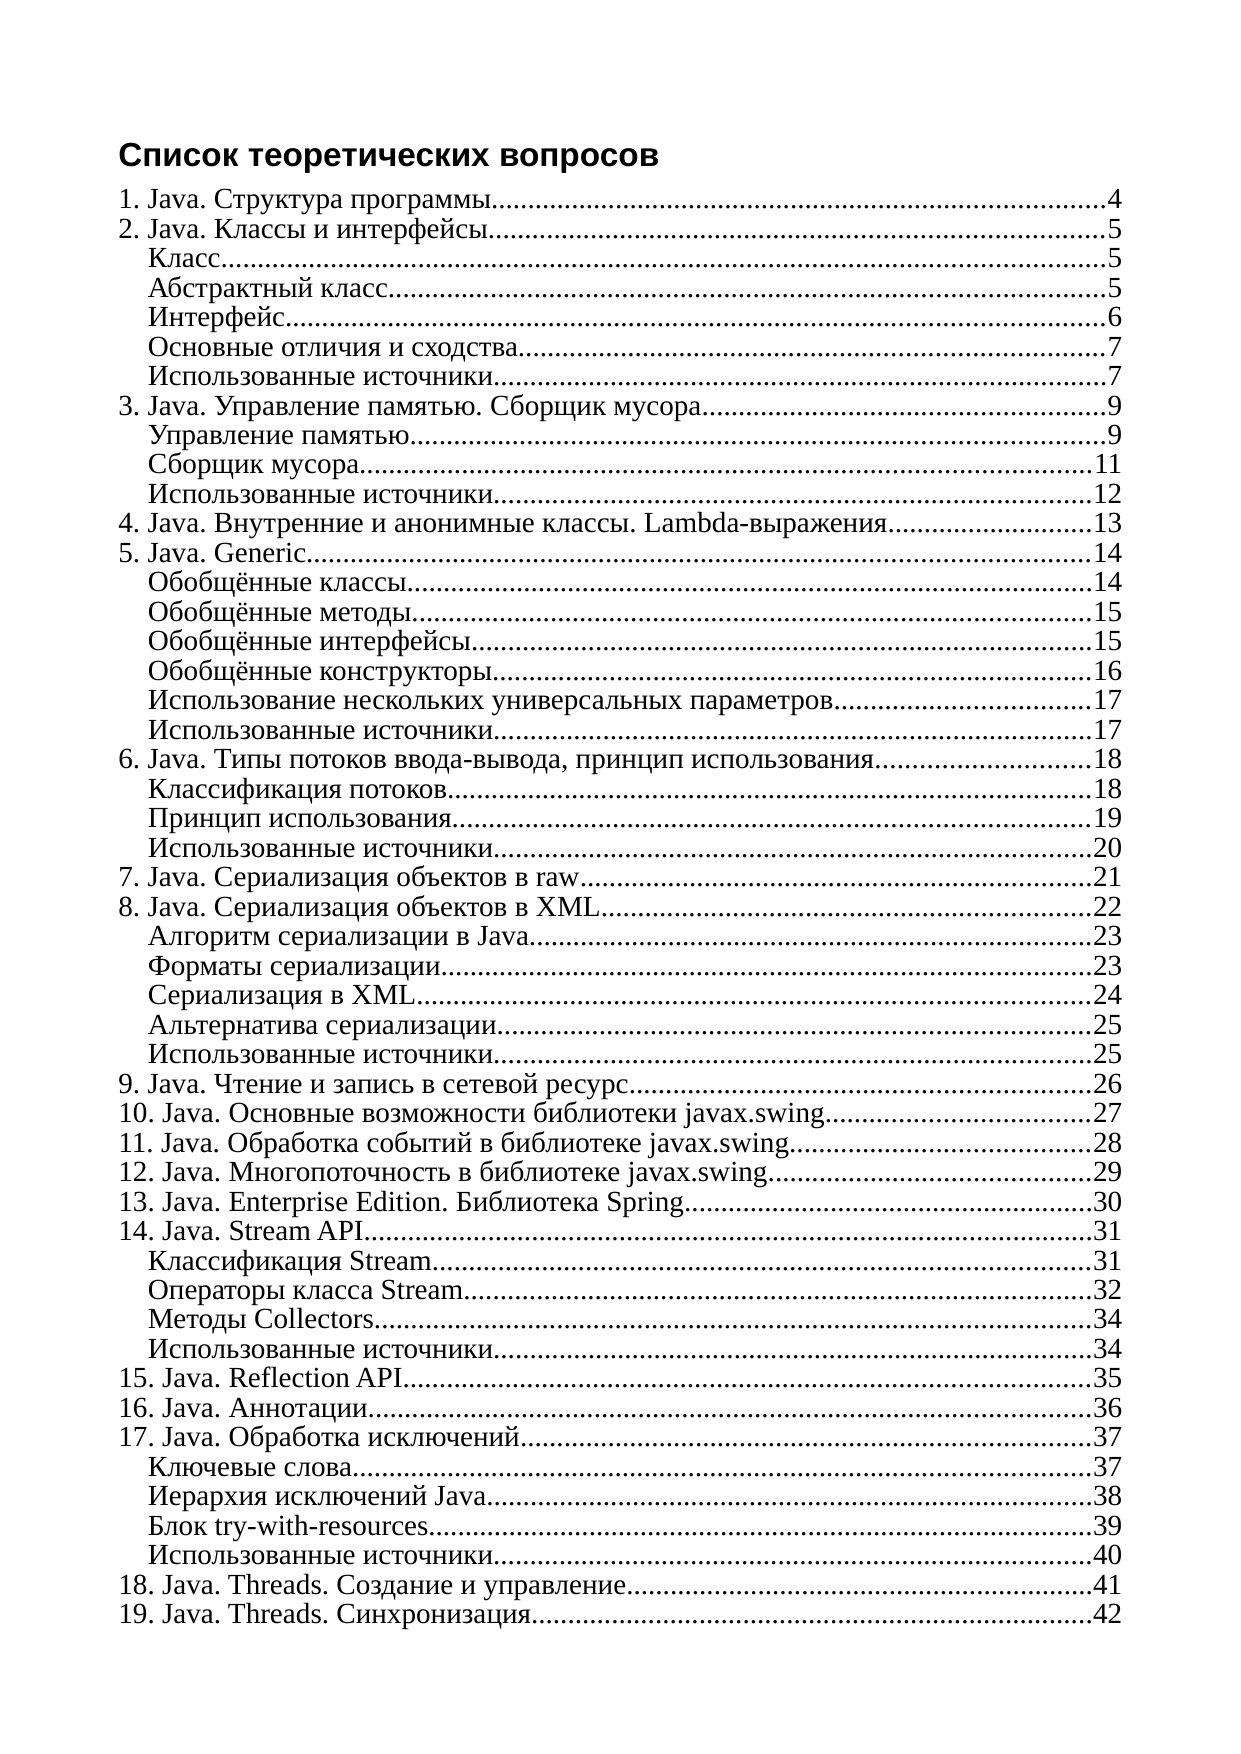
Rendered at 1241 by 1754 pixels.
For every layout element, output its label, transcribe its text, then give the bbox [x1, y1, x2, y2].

text 3. Java. Управление памятью. Сборщик мусора 9 [118, 391, 1122, 421]
text 13. Java. Enterprise Edition. Библиотека Spring 30 [118, 1187, 1122, 1217]
text Форматы сериализации 23 [148, 952, 1122, 981]
text 6. Java. Типы потоков ввода-вывода, принцип использования 18 [118, 745, 1122, 775]
text 17. Java. Обработка исключений 37 [118, 1423, 1122, 1453]
text 14. Java. Stream API 31 [118, 1217, 1122, 1246]
text Использованные источники 17 [148, 716, 1122, 745]
text Обобщённые методы 15 [148, 598, 1122, 627]
text Классификация потоков 18 [148, 775, 1122, 804]
text Обобщённые конструкторы 16 [148, 657, 1122, 686]
text Основные отличия и сходства 7 [148, 332, 1122, 362]
text 16. Java. Аннотации 36 [118, 1394, 1122, 1423]
text 4. Java. Внутренние и анонимные классы. Lambda-выражения 13 [118, 509, 1122, 539]
text Альтернатива сериализации 25 [148, 1011, 1122, 1040]
text Использованные источники 25 [148, 1040, 1122, 1069]
text 18. Java. Threads. Создание и управление 41 [118, 1571, 1122, 1600]
text 12. Java. Многопоточность в библиотеке javax.swing 29 [118, 1158, 1122, 1187]
text Методы Collectors 34 [148, 1305, 1122, 1335]
text Интерфейс 6 [148, 303, 1122, 332]
text 10. Java. Основные возможности библиотеки javax.swing 27 [118, 1099, 1122, 1128]
text Блок try-with-resources 39 [148, 1512, 1122, 1541]
subtitle Список теоретических вопросов [118, 143, 1122, 173]
text Алгоритм сериализации в Java 23 [148, 922, 1122, 952]
text Использованные источники 7 [148, 362, 1122, 391]
text 5. Java. Generic 14 [118, 539, 1122, 568]
text 15. Java. Reflection API 35 [118, 1364, 1122, 1394]
text Использованные источники 20 [148, 834, 1122, 863]
text Иерархия исключений Java 38 [148, 1482, 1122, 1512]
text 19. Java. Threads. Синхронизация 42 [118, 1600, 1122, 1629]
text 2. Java. Классы и интерфейсы 5 [118, 214, 1122, 244]
text Классификация Stream 31 [148, 1246, 1122, 1276]
text 8. Java. Сериализация объектов в XML 22 [118, 893, 1122, 922]
text Использованные источники 40 [148, 1541, 1122, 1571]
text Обобщённые классы 14 [148, 568, 1122, 598]
text 9. Java. Чтение и запись в сетевой ресурс 26 [118, 1069, 1122, 1099]
text Использованные источники 34 [148, 1335, 1122, 1364]
text Абстрактный класс 5 [148, 273, 1122, 303]
text Сериализация в XML 24 [148, 981, 1122, 1011]
text 7. Java. Сериализация объектов в raw 21 [118, 863, 1122, 893]
text Использованные источники. 12 [148, 480, 1122, 509]
text Ключевые слова 37 [148, 1453, 1122, 1482]
text Класс 5 [148, 244, 1122, 273]
text Операторы класса Stream 32 [148, 1276, 1122, 1305]
text Принцип использования 19 [148, 804, 1122, 834]
text 11. Java. Обработка событий в библиотеке javax.swing 28 [118, 1128, 1122, 1158]
text 1. Java. Структура программы 4 [118, 185, 1122, 214]
text Использование нескольких универсальных параметров 17 [148, 686, 1122, 716]
text Сборщик мусора 11 [148, 450, 1122, 480]
text Управление памятью 9 [148, 421, 1122, 450]
text Обобщённые интерфейсы 15 [148, 627, 1122, 657]
